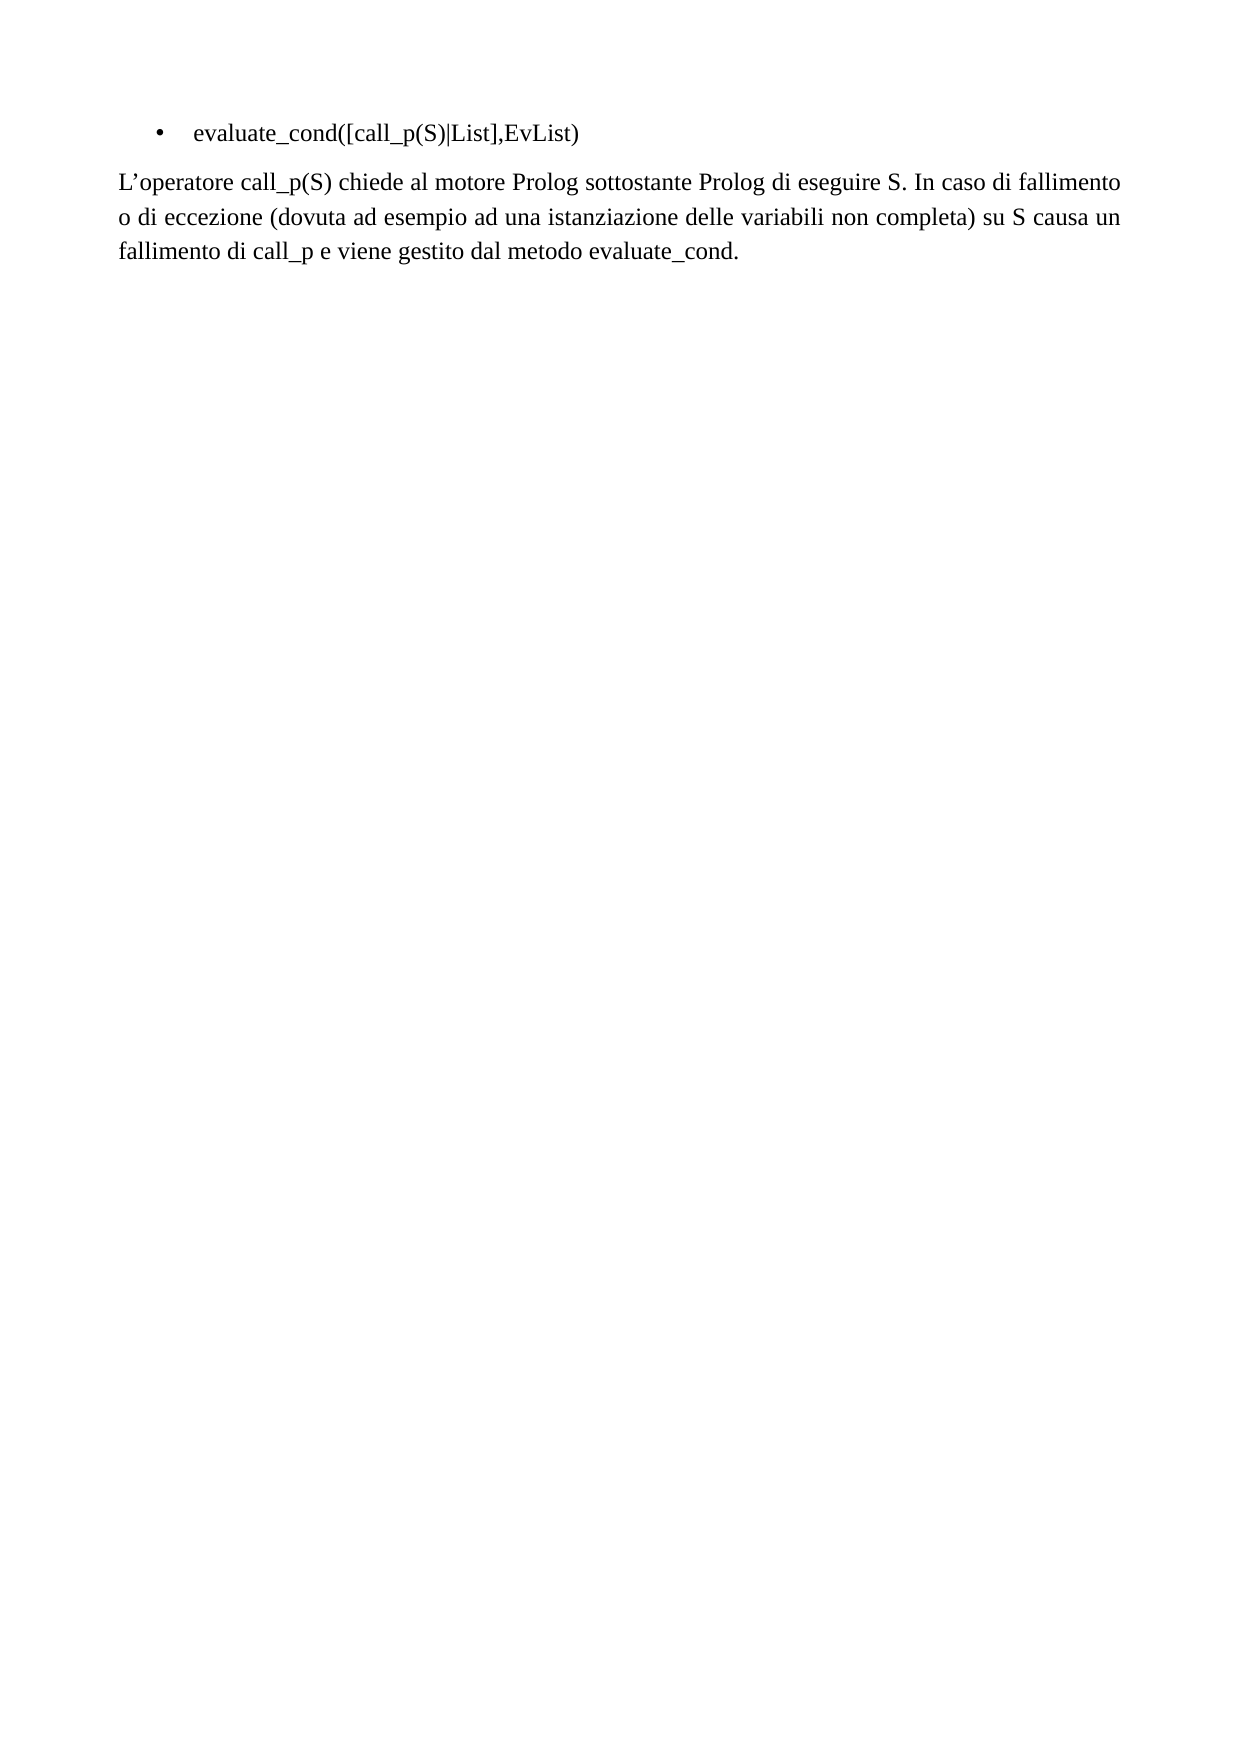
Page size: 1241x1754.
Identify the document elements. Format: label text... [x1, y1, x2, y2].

text L’operatore call_p(S) chiede al motore Prolog sottostante Prolog di eseguire S. In caso di fallimento o di eccezione (dovuta ad esempio ad una istanziazione delle variabili non completa) su S causa un fallimento di call_p e viene gestito dal metodo evaluate_cond. [118, 167, 1122, 265]
list evaluate_cond([call_p(S)|List],EvList) [156, 118, 1122, 147]
